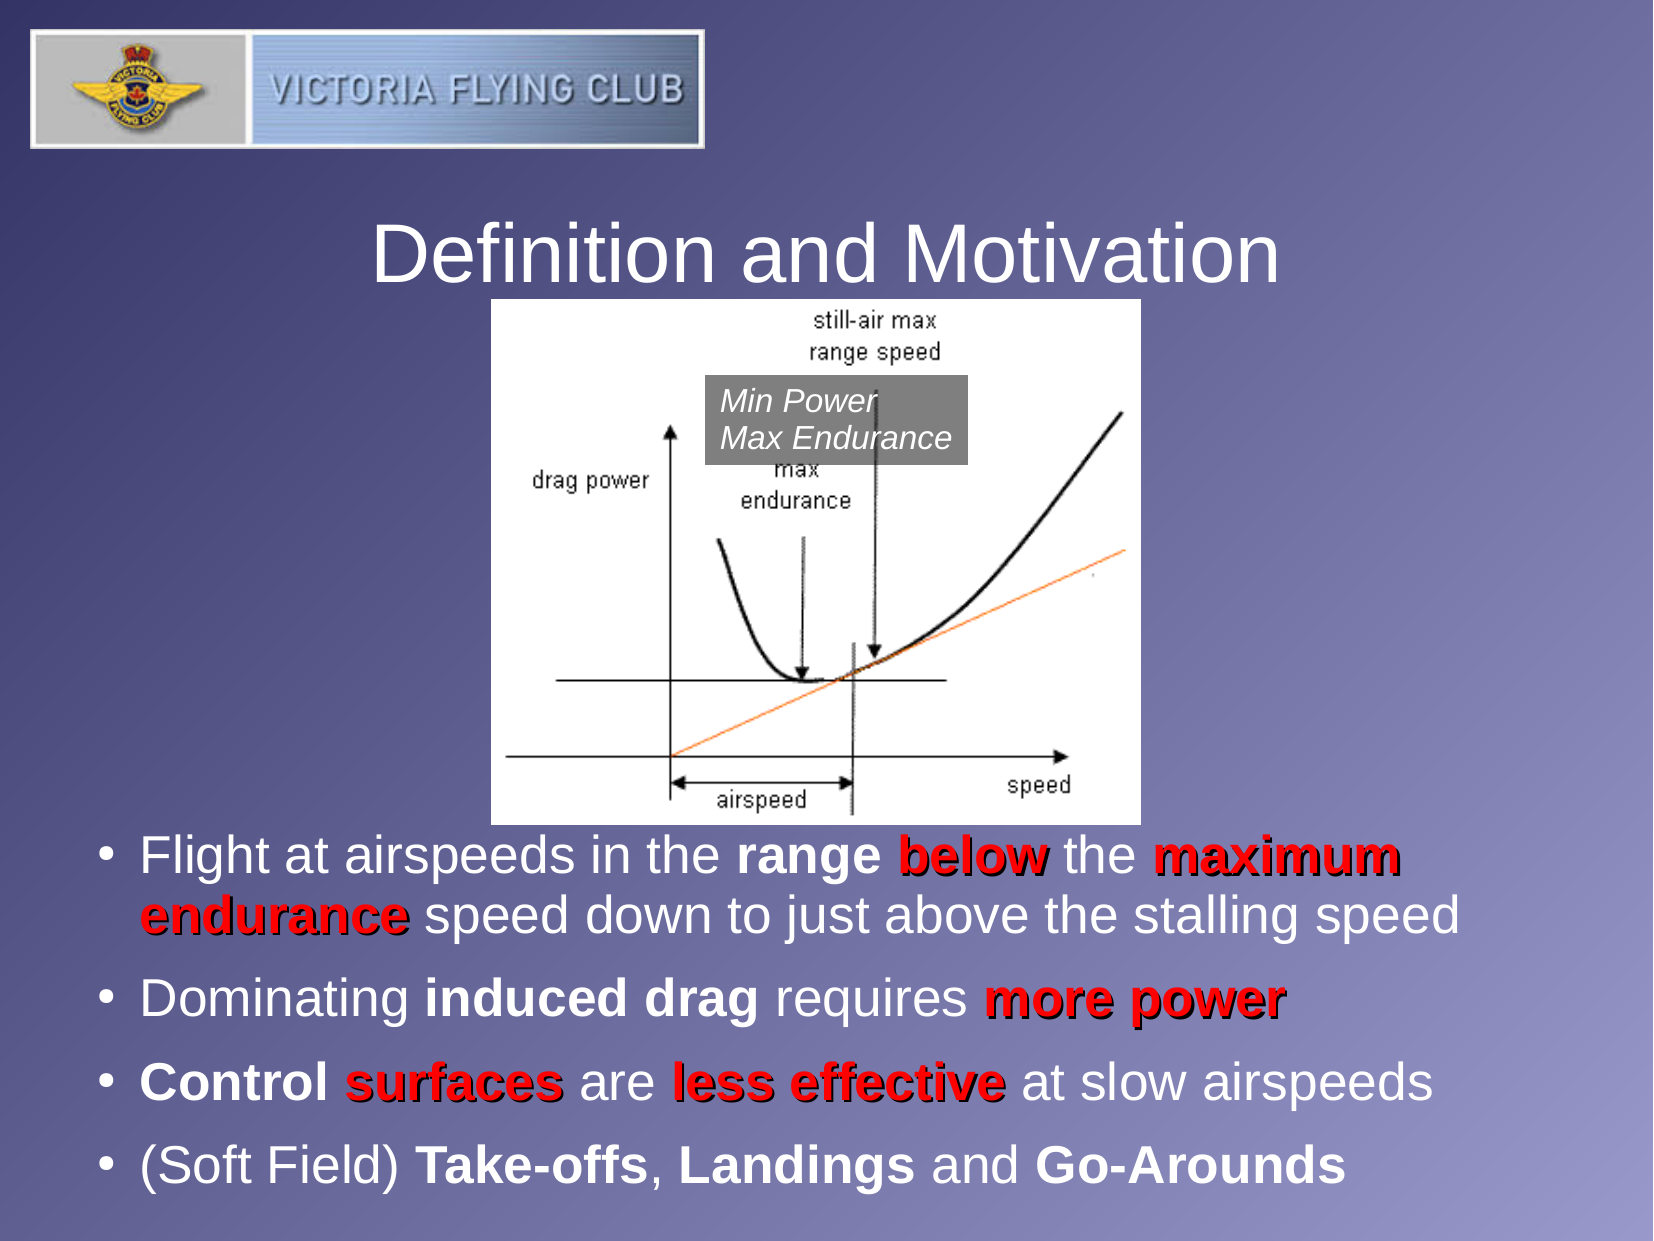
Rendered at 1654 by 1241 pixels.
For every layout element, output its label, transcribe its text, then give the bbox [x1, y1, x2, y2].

text_box Min Power Max Endurance [705, 375, 968, 465]
title Definition and Motivation [82, 150, 1571, 358]
picture [491, 358, 1141, 825]
list Flight at airspeeds in the range below the maximum endurance speed down to just above the stalling speed Dominating induced drag requires more power Control surfaces are less effective at slow airspeeds (Soft Field) Take-offs, Landings and Go-Arounds [82, 825, 1571, 1201]
picture [30, 29, 705, 149]
